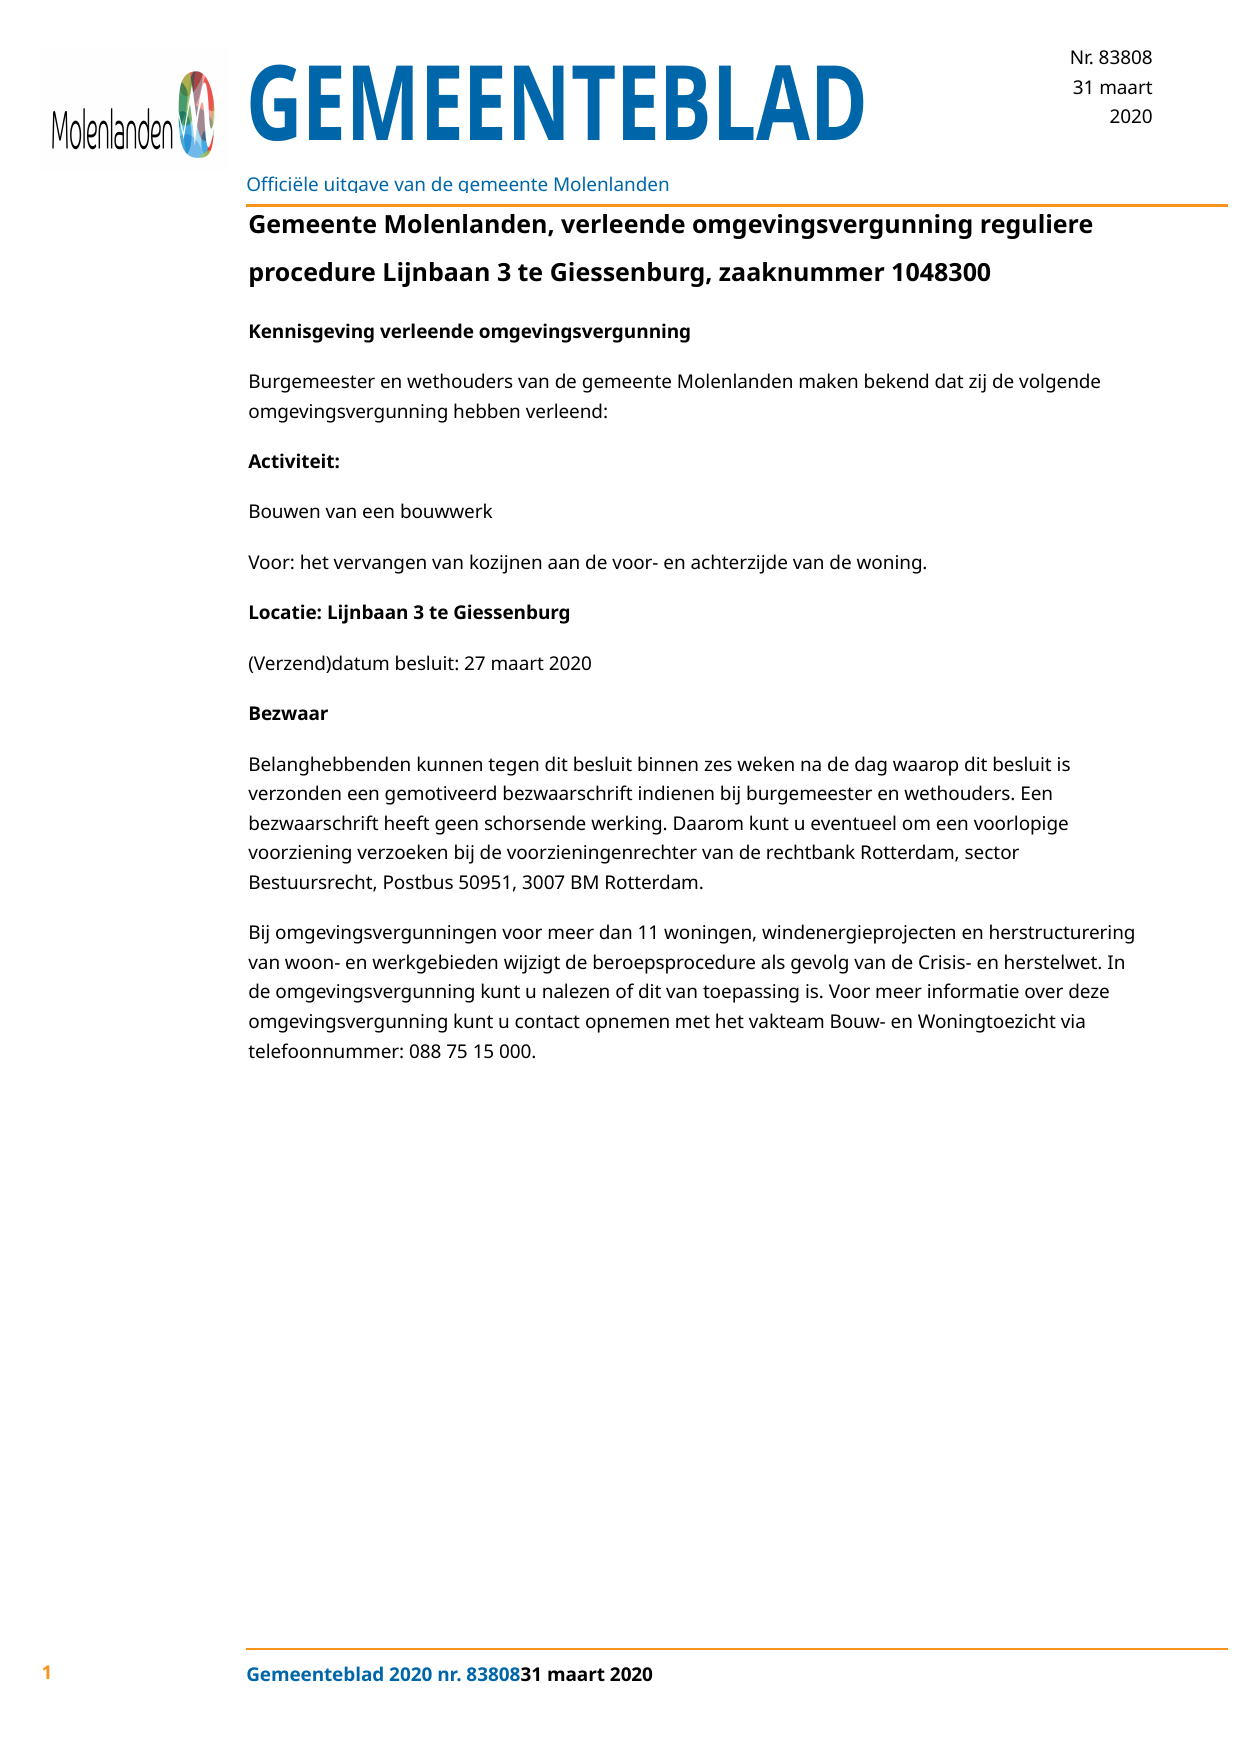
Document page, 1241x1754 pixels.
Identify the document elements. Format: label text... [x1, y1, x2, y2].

text Kennisgeving verleende omgevingsvergunning [248, 318, 1152, 344]
text Bouwen van een bouwwerk [248, 499, 1152, 524]
text Locatie: Lijnbaan 3 te Giessenburg [248, 599, 1152, 625]
text Activiteit: [248, 448, 1152, 474]
text (Verzend)datum besluit: 27 maart 2020 [248, 650, 1152, 676]
text Voor: het vervangen van kozijnen aan de voor- en achterzijde van de woning. [248, 549, 1152, 575]
picture [41, 47, 231, 172]
text Bezwaar [248, 700, 1152, 726]
text Belanghebbenden kunnen tegen dit besluit binnen zes weken na de dag waarop dit besluit is verzonden een gemotiveerd bezwaarschrift indienen bij burgemeester en wethouders. Een bezwaarschrift heeft geen schorsende werking. Daarom kunt u eventueel om een voorlopige voorziening verzoeken bij de voorzieningenrechter van de rechtbank Rotterdam, sector Bestuursrecht, Postbus 50951, 3007 BM Rotterdam. [248, 751, 1152, 895]
text Burgemeester en wethouders van de gemeente Molenlanden maken bekend dat zij de volgende omgevingsvergunning hebben verleend: [248, 368, 1152, 424]
text Gemeente Molenlanden, verleende omgevingsvergunning reguliere procedure Lijnbaan 3 te Giessenburg, zaaknummer 1048300 [248, 207, 1152, 288]
text Bij omgevingsvergunningen voor meer dan 11 woningen, windenergieprojecten en herstructurering van woon- en werkgebieden wijzigt de beroepsprocedure als gevolg van de Crisis- en herstelwet. In de omgevingsvergunning kunt u nalezen of dit van toepassing is. Voor meer informatie over deze omgevingsvergunning kunt u contact opnemen met het vakteam Bouw- en Woningtoezicht via telefoonnummer: 088 75 15 000. [248, 919, 1152, 1064]
